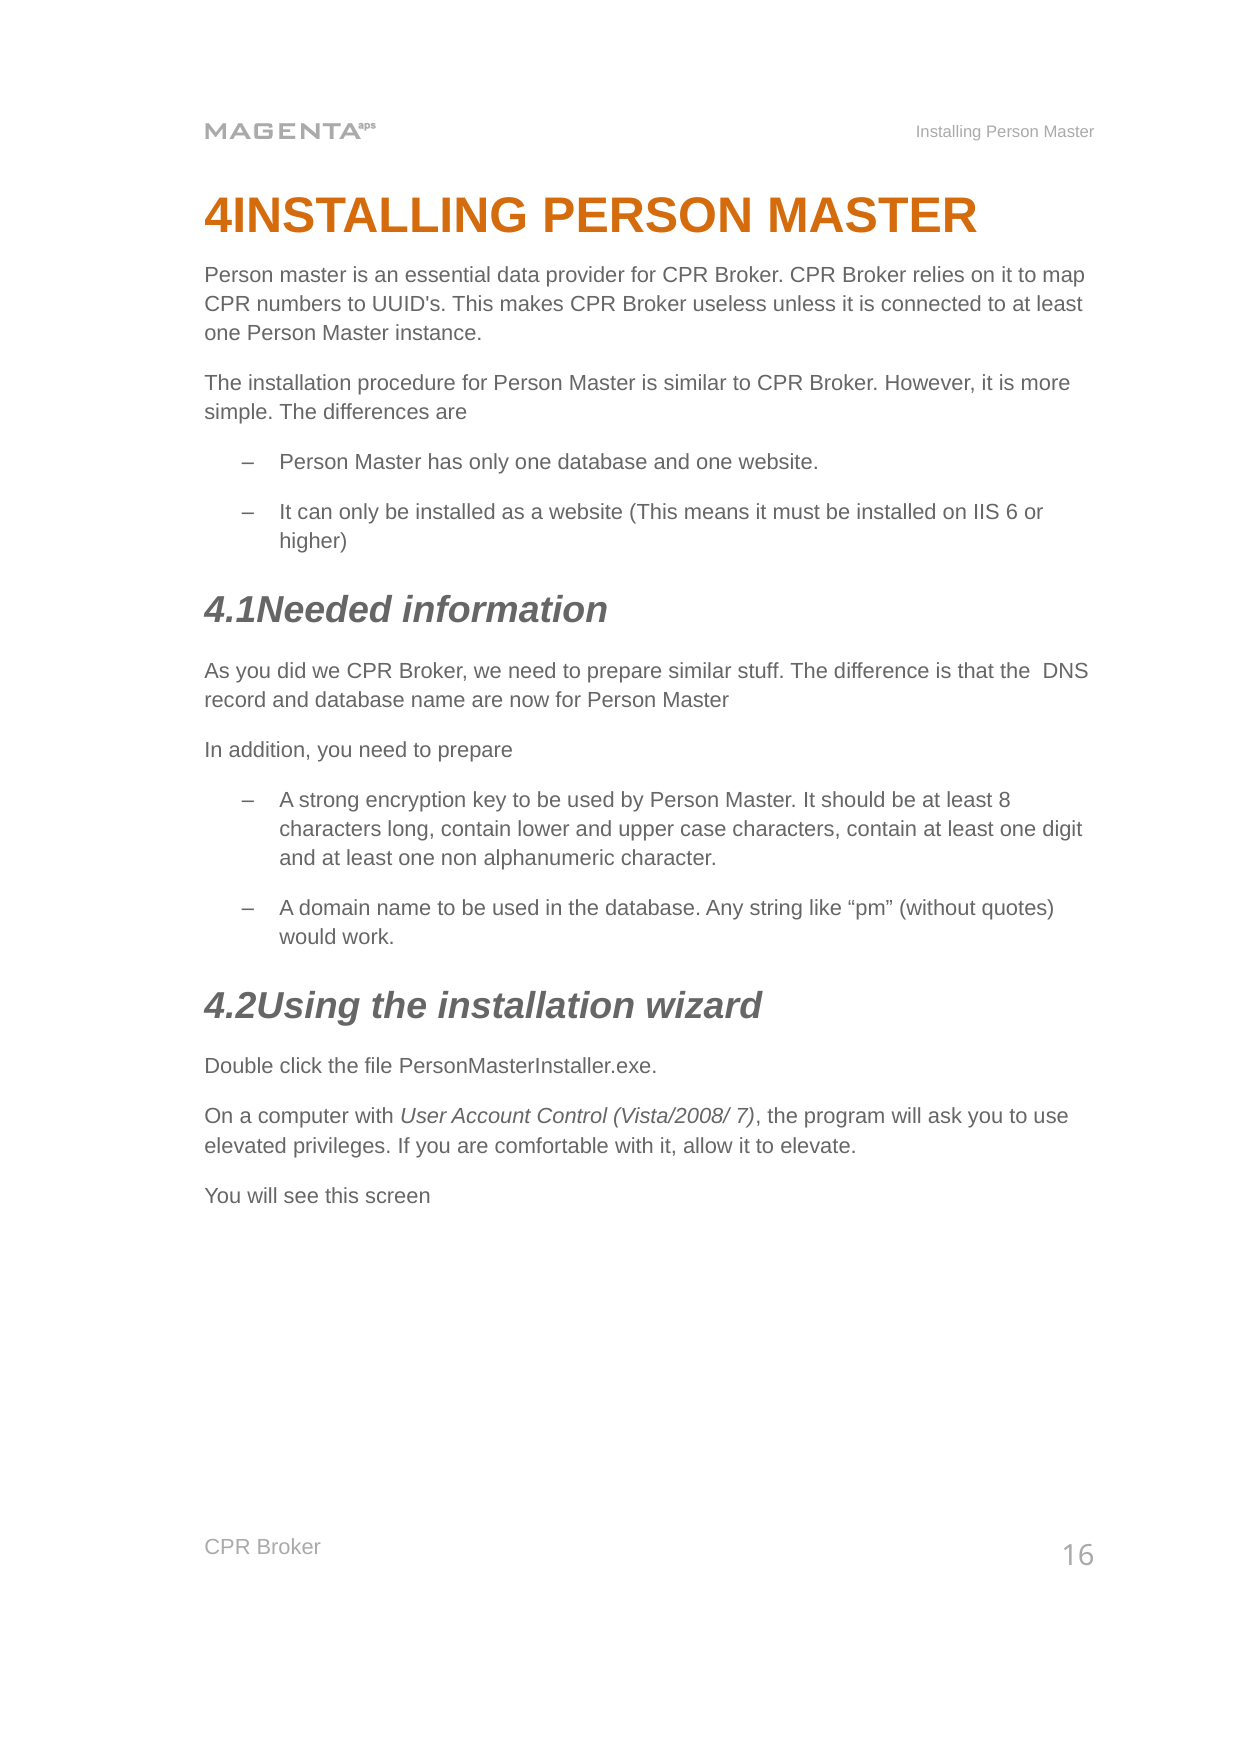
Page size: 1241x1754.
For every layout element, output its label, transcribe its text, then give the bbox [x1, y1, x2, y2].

subtitle Needed information [204, 576, 1094, 634]
subtitle Using the installation wizard [204, 971, 1094, 1030]
list A strong encryption key to be used by Person Master. It should be at least 8 characters long, contain lower and upper case characters, contain at least one digit and at least one non alphanumeric character. [242, 784, 1094, 871]
text In addition, you need to prepare [204, 734, 1094, 763]
text Person master is an essential data provider for CPR Broker. CPR Broker relies on it to map CPR numbers to UUID's. This makes CPR Broker useless unless it is connected to at least one Person Master instance. [204, 259, 1094, 346]
list Person Master has only one database and one website. [242, 446, 1094, 476]
list It can only be installed as a website (This means it must be installed on IIS 6 or higher) [242, 496, 1094, 555]
text Double click the file PersonMasterInstaller.exe. [204, 1051, 1094, 1080]
text You will see this screen [204, 1180, 1094, 1209]
text As you did we CPR Broker, we need to prepare similar stuff. The difference is that the DNS record and database name are now for Person Master [204, 655, 1094, 713]
text On a computer with User Account Control (Vista/2008/ 7), the program will ask you to use elevated privileges. If you are comfortable with it, allow it to elevate. [204, 1101, 1094, 1159]
subtitle Installing Person Master [204, 186, 1094, 244]
text The installation procedure for Person Master is similar to CPR Broker. However, it is more simple. The differences are [204, 367, 1094, 426]
list A domain name to be used in the database. Any string like “pm” (without quotes) would work. [242, 892, 1094, 951]
